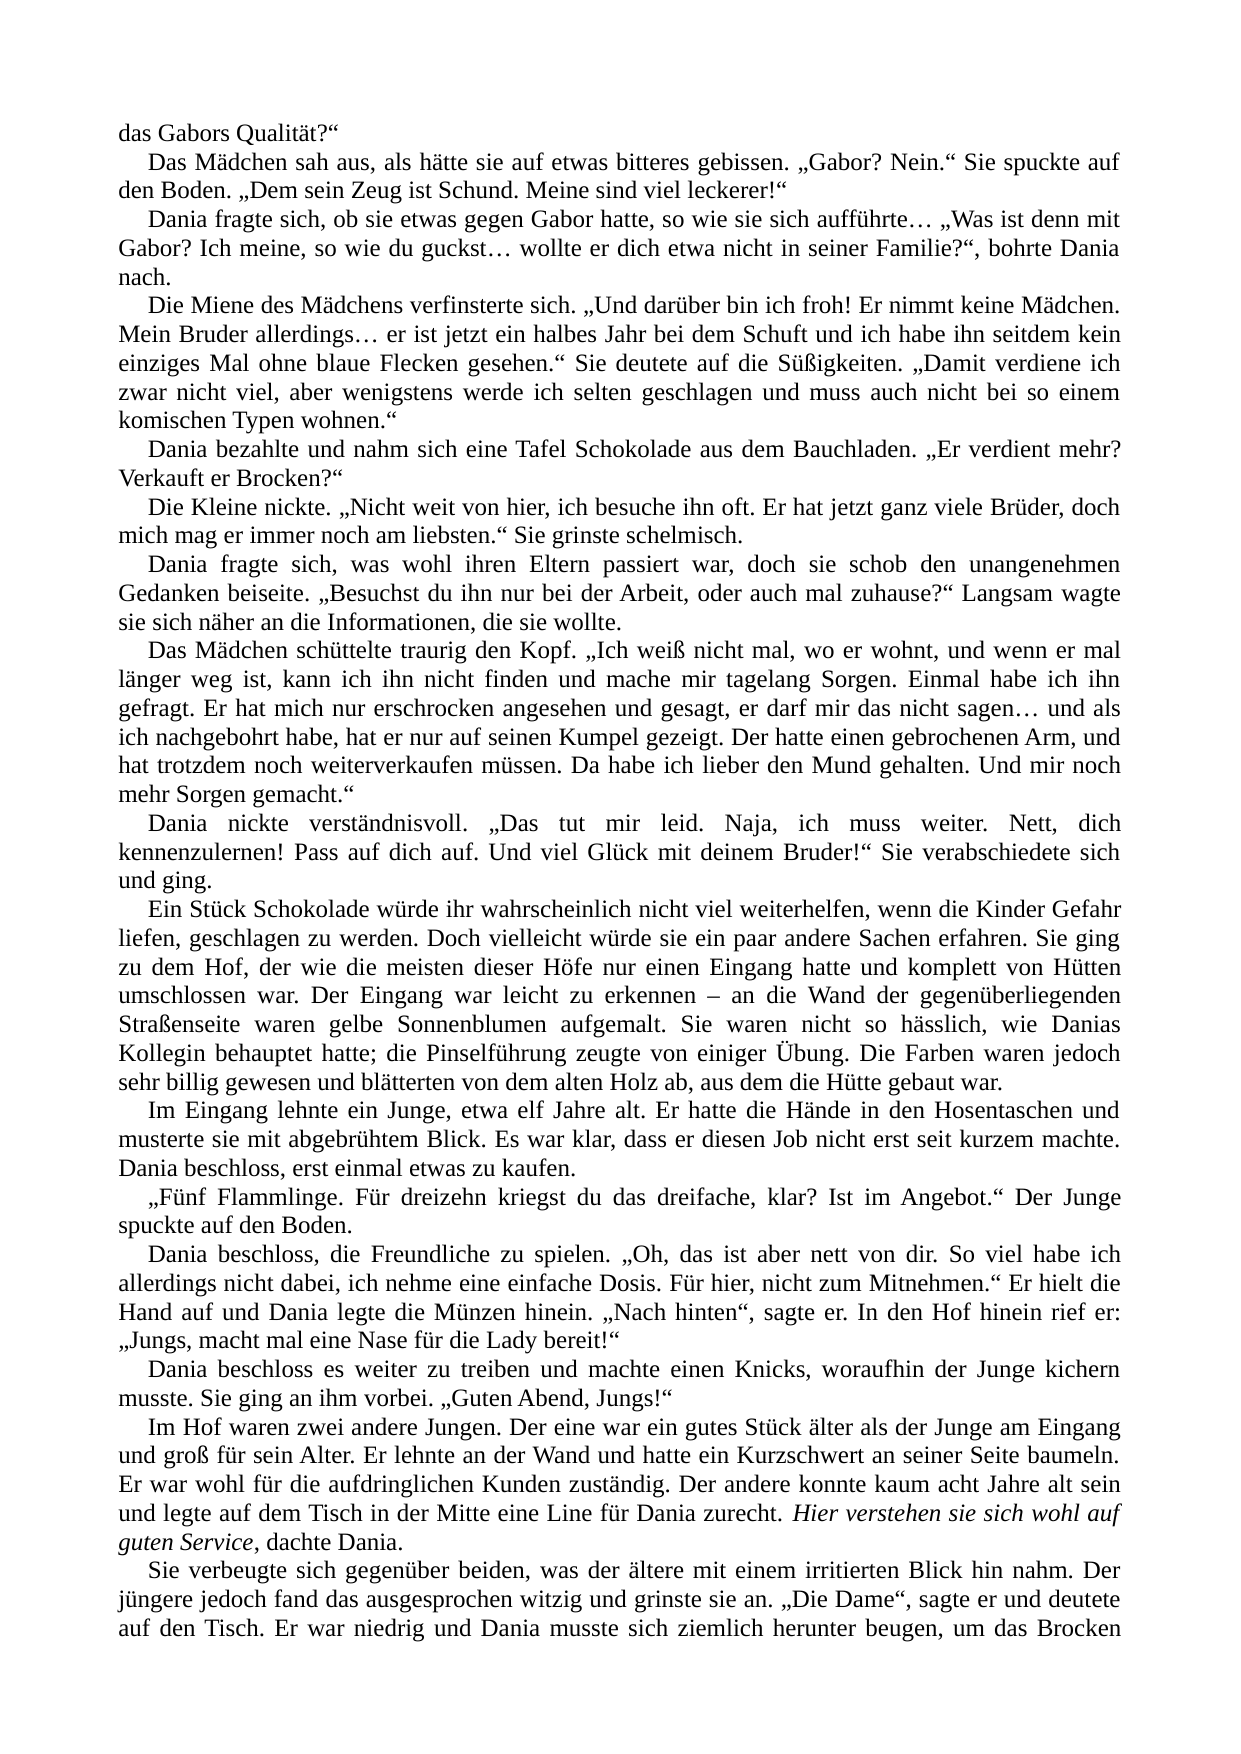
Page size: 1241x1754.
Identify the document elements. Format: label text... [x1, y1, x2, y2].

text Dania nickte verständnisvoll. „Das tut mir leid. Naja, ich muss weiter. Nett, dich kennenzulernen! Pass auf dich auf. Und viel Glück mit deinem Bruder!“ Sie verabschiedete sich und ging. [118, 808, 1122, 894]
text Im Hof waren zwei andere Jungen. Der eine war ein gutes Stück älter als der Junge am Eingang und groß für sein Alter. Er lehnte an der Wand und hatte ein Kurzschwert an seiner Seite baumeln. Er war wohl für die aufdringlichen Kunden zuständig. Der andere konnte kaum acht Jahre alt sein und legte auf dem Tisch in der Mitte eine Line für Dania zurecht. Hier verstehen sie sich wohl auf guten Service, dachte Dania. [118, 1412, 1122, 1556]
text Dania fragte sich, ob sie etwas gegen Gabor hatte, so wie sie sich aufführte… „Was ist denn mit Gabor? Ich meine, so wie du guckst… wollte er dich etwa nicht in seiner Familie?“, bohrte Dania nach. [118, 204, 1122, 291]
text Sie verbeugte sich gegenüber beiden, was der ältere mit einem irritierten Blick hin nahm. Der jüngere jedoch fand das ausgesprochen witzig und grinste sie an. „Die Dame“, sagte er und deutete auf den Tisch. Er war niedrig und Dania musste sich ziemlich herunter beugen, um das Brocken [118, 1556, 1122, 1642]
text Dania bezahlte und nahm sich eine Tafel Schokolade aus dem Bauchladen. „Er verdient mehr? Verkauft er Brocken?“ [118, 434, 1122, 492]
text Dania beschloss, die Freundliche zu spielen. „Oh, das ist aber nett von dir. So viel habe ich allerdings nicht dabei, ich nehme eine einfache Dosis. Für hier, nicht zum Mitnehmen.“ Er hielt die Hand auf und Dania legte die Münzen hinein. „Nach hinten“, sagte er. In den Hof hinein rief er: „Jungs, macht mal eine Nase für die Lady bereit!“ [118, 1239, 1122, 1354]
text Dania fragte sich, was wohl ihren Eltern passiert war, doch sie schob den unangenehmen Gedanken beiseite. „Besuchst du ihn nur bei der Arbeit, oder auch mal zuhause?“ Langsam wagte sie sich näher an die Informationen, die sie wollte. [118, 549, 1122, 636]
text Dania beschloss es weiter zu treiben und machte einen Knicks, woraufhin der Junge kichern musste. Sie ging an ihm vorbei. „Guten Abend, Jungs!“ [118, 1354, 1122, 1412]
text Das Mädchen sah aus, als hätte sie auf etwas bitteres gebissen. „Gabor? Nein.“ Sie spuckte auf den Boden. „Dem sein Zeug ist Schund. Meine sind viel leckerer!“ [118, 147, 1122, 204]
text Die Kleine nickte. „Nicht weit von hier, ich besuche ihn oft. Er hat jetzt ganz viele Brüder, doch mich mag er immer noch am liebsten.“ Sie grinste schelmisch. [118, 492, 1122, 549]
text das Gabors Qualität?“ [118, 118, 1122, 147]
text Das Mädchen schüttelte traurig den Kopf. „Ich weiß nicht mal, wo er wohnt, und wenn er mal länger weg ist, kann ich ihn nicht finden und mache mir tagelang Sorgen. Einmal habe ich ihn gefragt. Er hat mich nur erschrocken angesehen und gesagt, er darf mir das nicht sagen… und als ich nachgebohrt habe, hat er nur auf seinen Kumpel gezeigt. Der hatte einen gebrochenen Arm, und hat trotzdem noch weiterverkaufen müssen. Da habe ich lieber den Mund gehalten. Und mir noch mehr Sorgen gemacht.“ [118, 636, 1122, 808]
text Ein Stück Schokolade würde ihr wahrscheinlich nicht viel weiterhelfen, wenn die Kinder Gefahr liefen, geschlagen zu werden. Doch vielleicht würde sie ein paar andere Sachen erfahren. Sie ging zu dem Hof, der wie die meisten dieser Höfe nur einen Eingang hatte und komplett von Hütten umschlossen war. Der Eingang war leicht zu erkennen – an die Wand der gegenüberliegenden Straßenseite waren gelbe Sonnenblumen aufgemalt. Sie waren nicht so hässlich, wie Danias Kollegin behauptet hatte; die Pinselführung zeugte von einiger Übung. Die Farben waren jedoch sehr billig gewesen und blätterten von dem alten Holz ab, aus dem die Hütte gebaut war. [118, 894, 1122, 1096]
text Die Miene des Mädchens verfinsterte sich. „Und darüber bin ich froh! Er nimmt keine Mädchen. Mein Bruder allerdings… er ist jetzt ein halbes Jahr bei dem Schuft und ich habe ihn seitdem kein einziges Mal ohne blaue Flecken gesehen.“ Sie deutete auf die Süßigkeiten. „Damit verdiene ich zwar nicht viel, aber wenigstens werde ich selten geschlagen und muss auch nicht bei so einem komischen Typen wohnen.“ [118, 291, 1122, 434]
text „Fünf Flammlinge. Für dreizehn kriegst du das dreifache, klar? Ist im Angebot.“ Der Junge spuckte auf den Boden. [118, 1182, 1122, 1239]
text Im Eingang lehnte ein Junge, etwa elf Jahre alt. Er hatte die Hände in den Hosentaschen und musterte sie mit abgebrühtem Blick. Es war klar, dass er diesen Job nicht erst seit kurzem machte. Dania beschloss, erst einmal etwas zu kaufen. [118, 1096, 1122, 1182]
